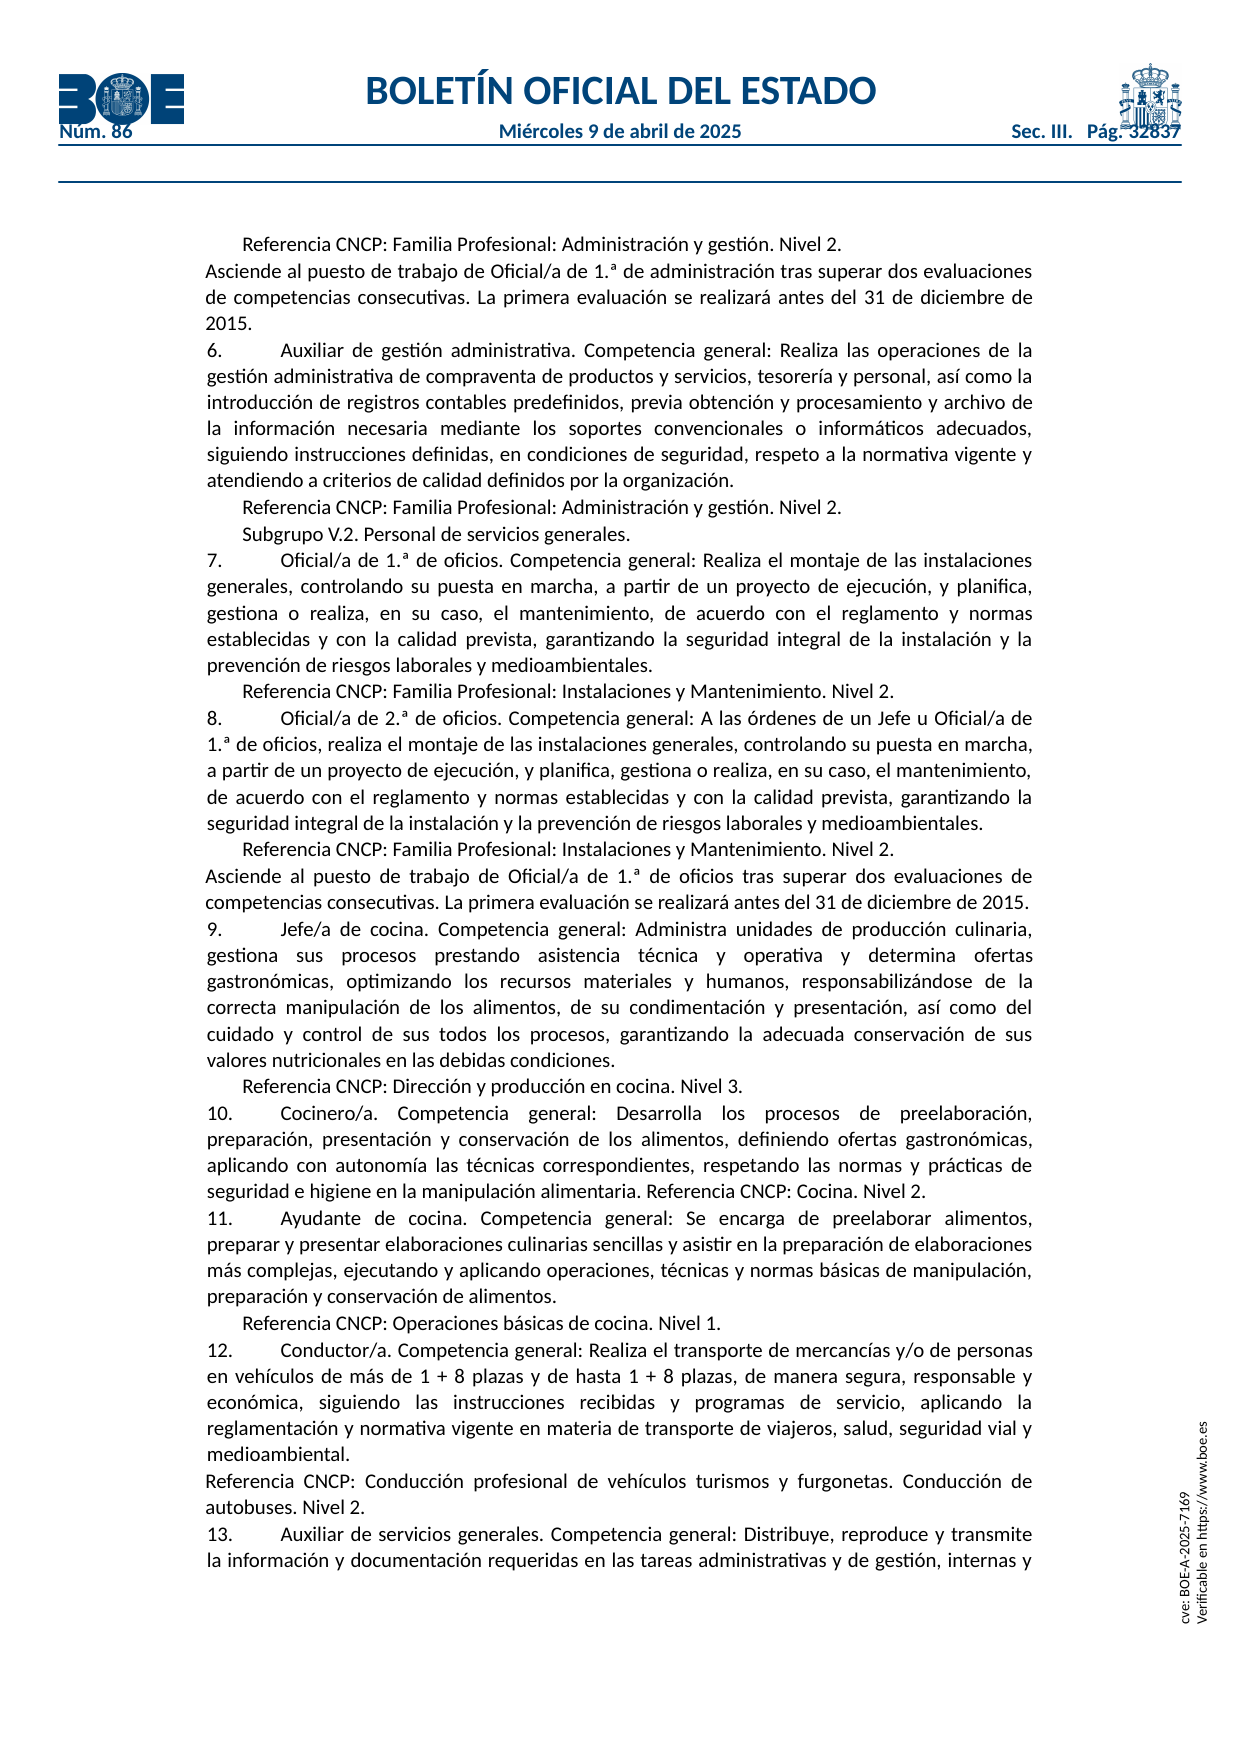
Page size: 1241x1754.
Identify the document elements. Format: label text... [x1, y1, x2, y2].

list Cocinero/a. Competencia general: Desarrolla los procesos de preelaboración, preparación, presentación y conservación de los alimentos, definiendo ofertas gastronómicas, aplicando con autonomía las técnicas correspondientes, respetando las normas y prácticas de seguridad e higiene en la manipulación alimentaria. Referencia CNCP: Cocina. Nivel 2. [207, 1100, 1034, 1204]
text Referencia CNCP: Dirección y producción en cocina. Nivel 3. [242, 1073, 1034, 1099]
text Referencia CNCP: Familia Profesional: Instalaciones y Mantenimiento. Nivel 2. [242, 837, 1034, 862]
list Oficial/a de 2.ª de oficios. Competencia general: A las órdenes de un Jefe u Oficial/a de 1.ª de oficios, realiza el montaje de las instalaciones generales, controlando su puesta en marcha, a partir de un proyecto de ejecución, y planifica, gestiona o realiza, en su caso, el mantenimiento, de acuerdo con el reglamento y normas establecidas y con la calidad prevista, garantizando la seguridad integral de la instalación y la prevención de riesgos laborales y medioambientales. [207, 705, 1034, 835]
text Referencia CNCP: Familia Profesional: Instalaciones y Mantenimiento. Nivel 2. [242, 679, 1034, 704]
text Referencia CNCP: Familia Profesional: Administración y gestión. Nivel 2. [242, 231, 1034, 257]
list Jefe/a de cocina. Competencia general: Administra unidades de producción culinaria, gestiona sus procesos prestando asistencia técnica y operativa y determina ofertas gastronómicas, optimizando los recursos materiales y humanos, responsabilizándose de la correcta manipulación de los alimentos, de su condimentación y presentación, así como del cuidado y control de sus todos los procesos, garantizando la adecuada conservación de sus valores nutricionales en las debidas condiciones. [207, 916, 1034, 1072]
list Ayudante de cocina. Competencia general: Se encarga de preelaborar alimentos, preparar y presentar elaboraciones culinarias sencillas y asistir en la preparación de elaboraciones más complejas, ejecutando y aplicando operaciones, técnicas y normas básicas de manipulación, preparación y conservación de alimentos. [207, 1205, 1034, 1309]
text Referencia CNCP: Conducción profesional de vehículos turismos y furgonetas. Conducción de autobuses. Nivel 2. [205, 1468, 1034, 1520]
text Asciende al puesto de trabajo de Oficial/a de 1.ª de administración tras superar dos evaluaciones de competencias consecutivas. La primera evaluación se realizará antes del 31 de diciembre de 2015. [205, 258, 1034, 336]
text Subgrupo V.2. Personal de servicios generales. [242, 521, 1034, 546]
text Asciende al puesto de trabajo de Oficial/a de 1.ª de oficios tras superar dos evaluaciones de competencias consecutivas. La primera evaluación se realizará antes del 31 de diciembre de 2015. [205, 863, 1034, 915]
list Auxiliar de servicios generales. Competencia general: Distribuye, reproduce y transmite la información y documentación requeridas en las tareas administrativas y de gestión, internas y [207, 1521, 1034, 1573]
list Oficial/a de 1.ª de oficios. Competencia general: Realiza el montaje de las instalaciones generales, controlando su puesta en marcha, a partir de un proyecto de ejecución, y planifica, gestiona o realiza, en su caso, el mantenimiento, de acuerdo con el reglamento y normas establecidas y con la calidad prevista, garantizando la seguridad integral de la instalación y la prevención de riesgos laborales y medioambientales. [207, 547, 1034, 677]
list Conductor/a. Competencia general: Realiza el transporte de mercancías y/o de personas en vehículos de más de 1 + 8 plazas y de hasta 1 + 8 plazas, de manera segura, responsable y económica, siguiendo las instrucciones recibidas y programas de servicio, aplicando la reglamentación y normativa vigente en materia de transporte de viajeros, salud, seguridad vial y medioambiental. [207, 1337, 1034, 1467]
list Auxiliar de gestión administrativa. Competencia general: Realiza las operaciones de la gestión administrativa de compraventa de productos y servicios, tesorería y personal, así como la introducción de registros contables predefinidos, previa obtención y procesamiento y archivo de la información necesaria mediante los soportes convencionales o informáticos adecuados, siguiendo instrucciones definidas, en condiciones de seguridad, respeto a la normativa vigente y atendiendo a criterios de calidad definidos por la organización. [207, 337, 1034, 493]
text Referencia CNCP: Operaciones básicas de cocina. Nivel 1. [242, 1310, 1034, 1336]
text Referencia CNCP: Familia Profesional: Administración y gestión. Nivel 2. [242, 494, 1034, 519]
